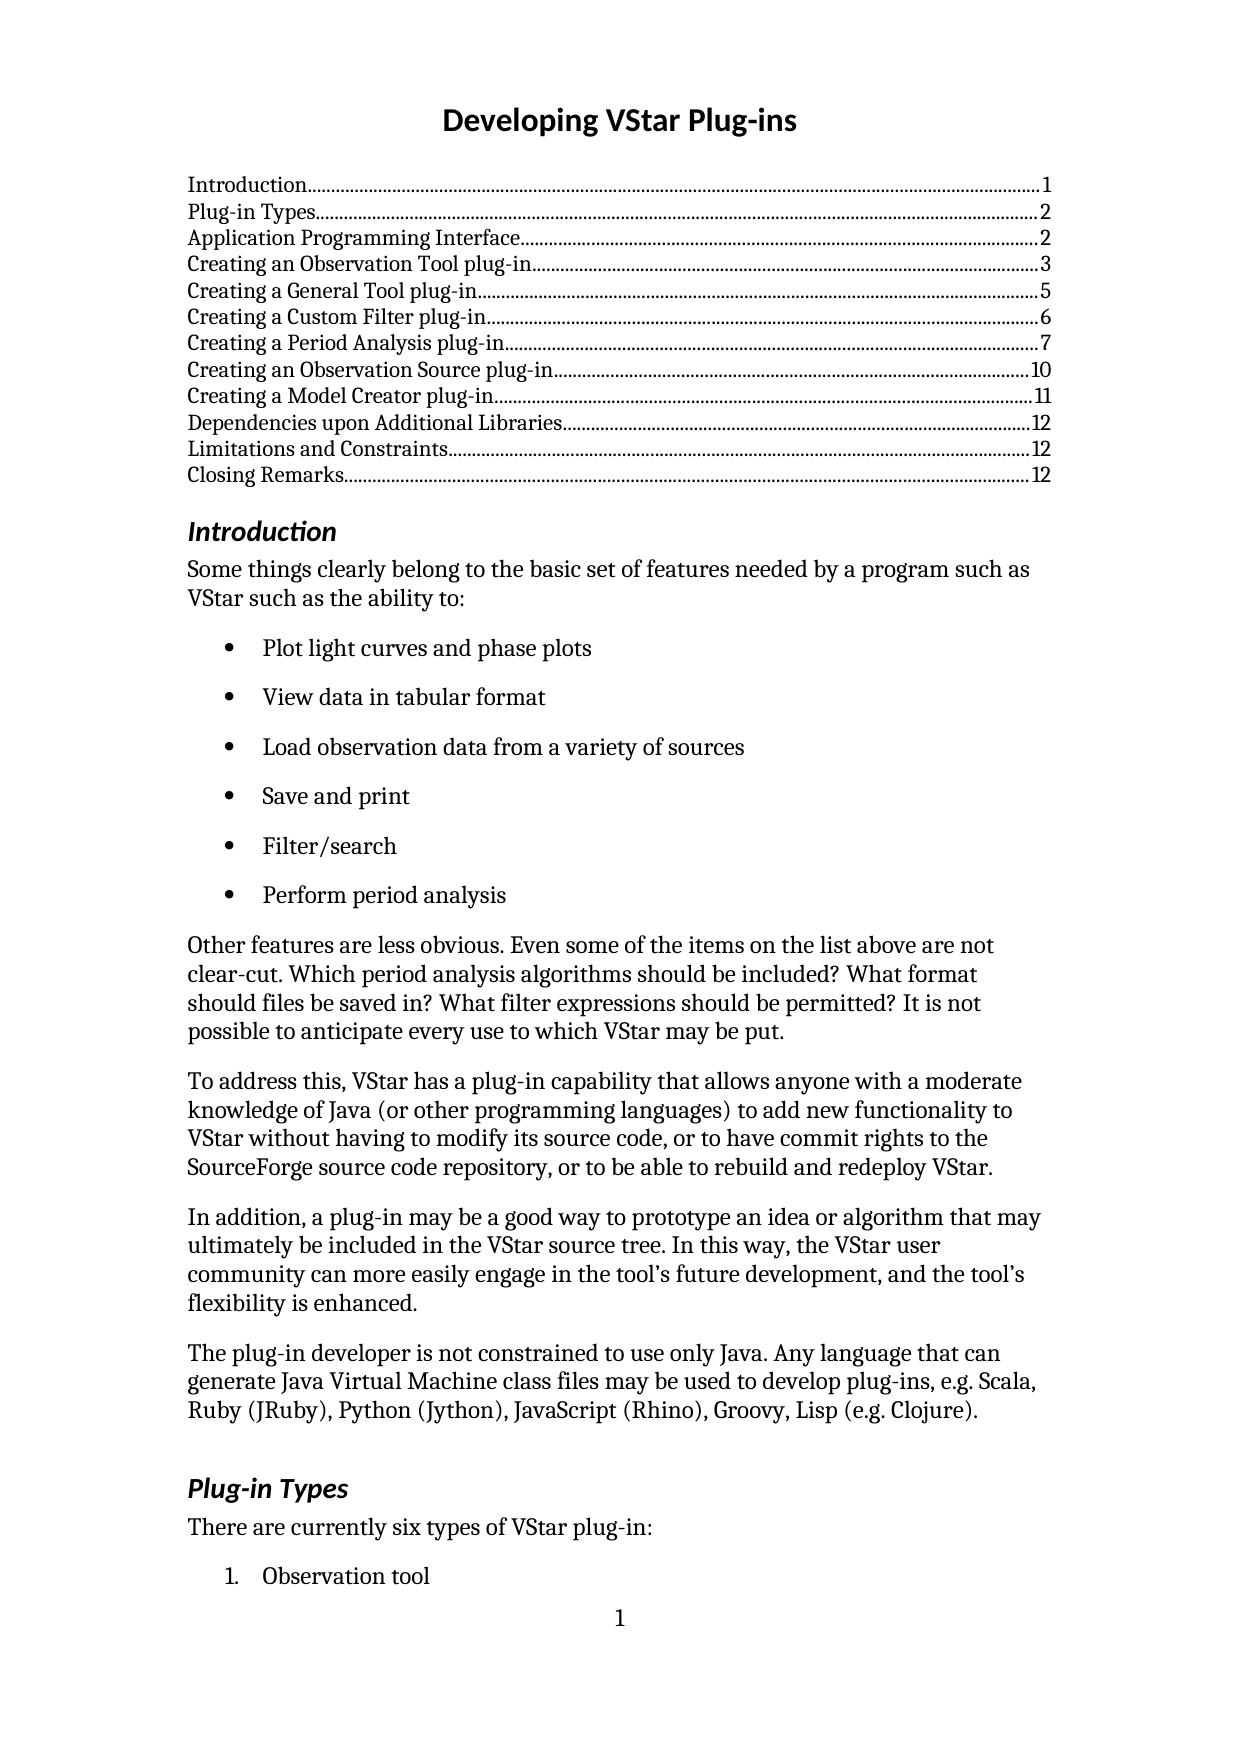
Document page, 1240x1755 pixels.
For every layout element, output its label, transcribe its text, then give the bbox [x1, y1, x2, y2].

text To address this, VStar has a plug-in capability that allows anyone with a moderate knowledge of Java (or other programming languages) to add new functionality to VStar without having to modify its source code, or to have commit rights to the SourceForge source code repository, or to be able to rebuild and redeploy VStar. [187, 1067, 1052, 1182]
text Plug-in Types 2 [187, 198, 1052, 225]
text Application Programming Interface 2 [187, 225, 1052, 251]
text Creating a Custom Filter plug-in 6 [187, 304, 1052, 330]
list Save and print [225, 782, 1052, 811]
list Filter/search [225, 832, 1052, 861]
list Observation tool [225, 1562, 1052, 1591]
text Some things clearly belong to the basic set of features needed by a program such as VStar such as the ability to: [187, 555, 1052, 613]
text There are currently six types of VStar plug-in: [187, 1512, 1052, 1541]
text The plug-in developer is not constrained to use only Java. Any language that can generate Java Virtual Machine class files may be used to develop plug-ins, e.g. Scala, Ruby (JRuby), Python (Jython), JavaScript (Rhino), Groovy, Lisp (e.g. Clojure). [187, 1338, 1052, 1425]
text Creating an Observation Source plug-in 10 [187, 357, 1052, 383]
text Dependencies upon Additional Libraries 12 [187, 409, 1052, 436]
text In addition, a plug-in may be a good way to prototype an idea or algorithm that may ultimately be included in the VStar source tree. In this way, the VStar user community can more easily engage in the tool’s future development, and the tool’s flexibility is enhanced. [187, 1203, 1052, 1318]
subtitle Developing VStar Plug-ins [187, 99, 1052, 139]
subtitle Plug-in Types [187, 1471, 1052, 1506]
subtitle Introduction [187, 513, 1052, 549]
text Other features are less obvious. Even some of the items on the list above are not clear-cut. Which period analysis algorithms should be included? What format should files be saved in? What filter expressions should be permitted? It is not possible to anticipate every use to which VStar may be put. [187, 931, 1052, 1046]
list Perform period analysis [225, 881, 1052, 910]
list Load observation data from a variety of sources [225, 733, 1052, 761]
text Closing Remarks 12 [187, 462, 1052, 488]
text Limitations and Constraints 12 [187, 436, 1052, 462]
text Creating a Model Creator plug-in 11 [187, 383, 1052, 409]
text Creating a Period Analysis plug-in 7 [187, 330, 1052, 357]
list Plot light curves and phase plots [225, 633, 1052, 662]
list View data in tabular format [225, 683, 1052, 712]
text Creating a General Tool plug-in 5 [187, 277, 1052, 304]
text Creating an Observation Tool plug-in 3 [187, 251, 1052, 277]
text Introduction 1 [187, 172, 1052, 198]
